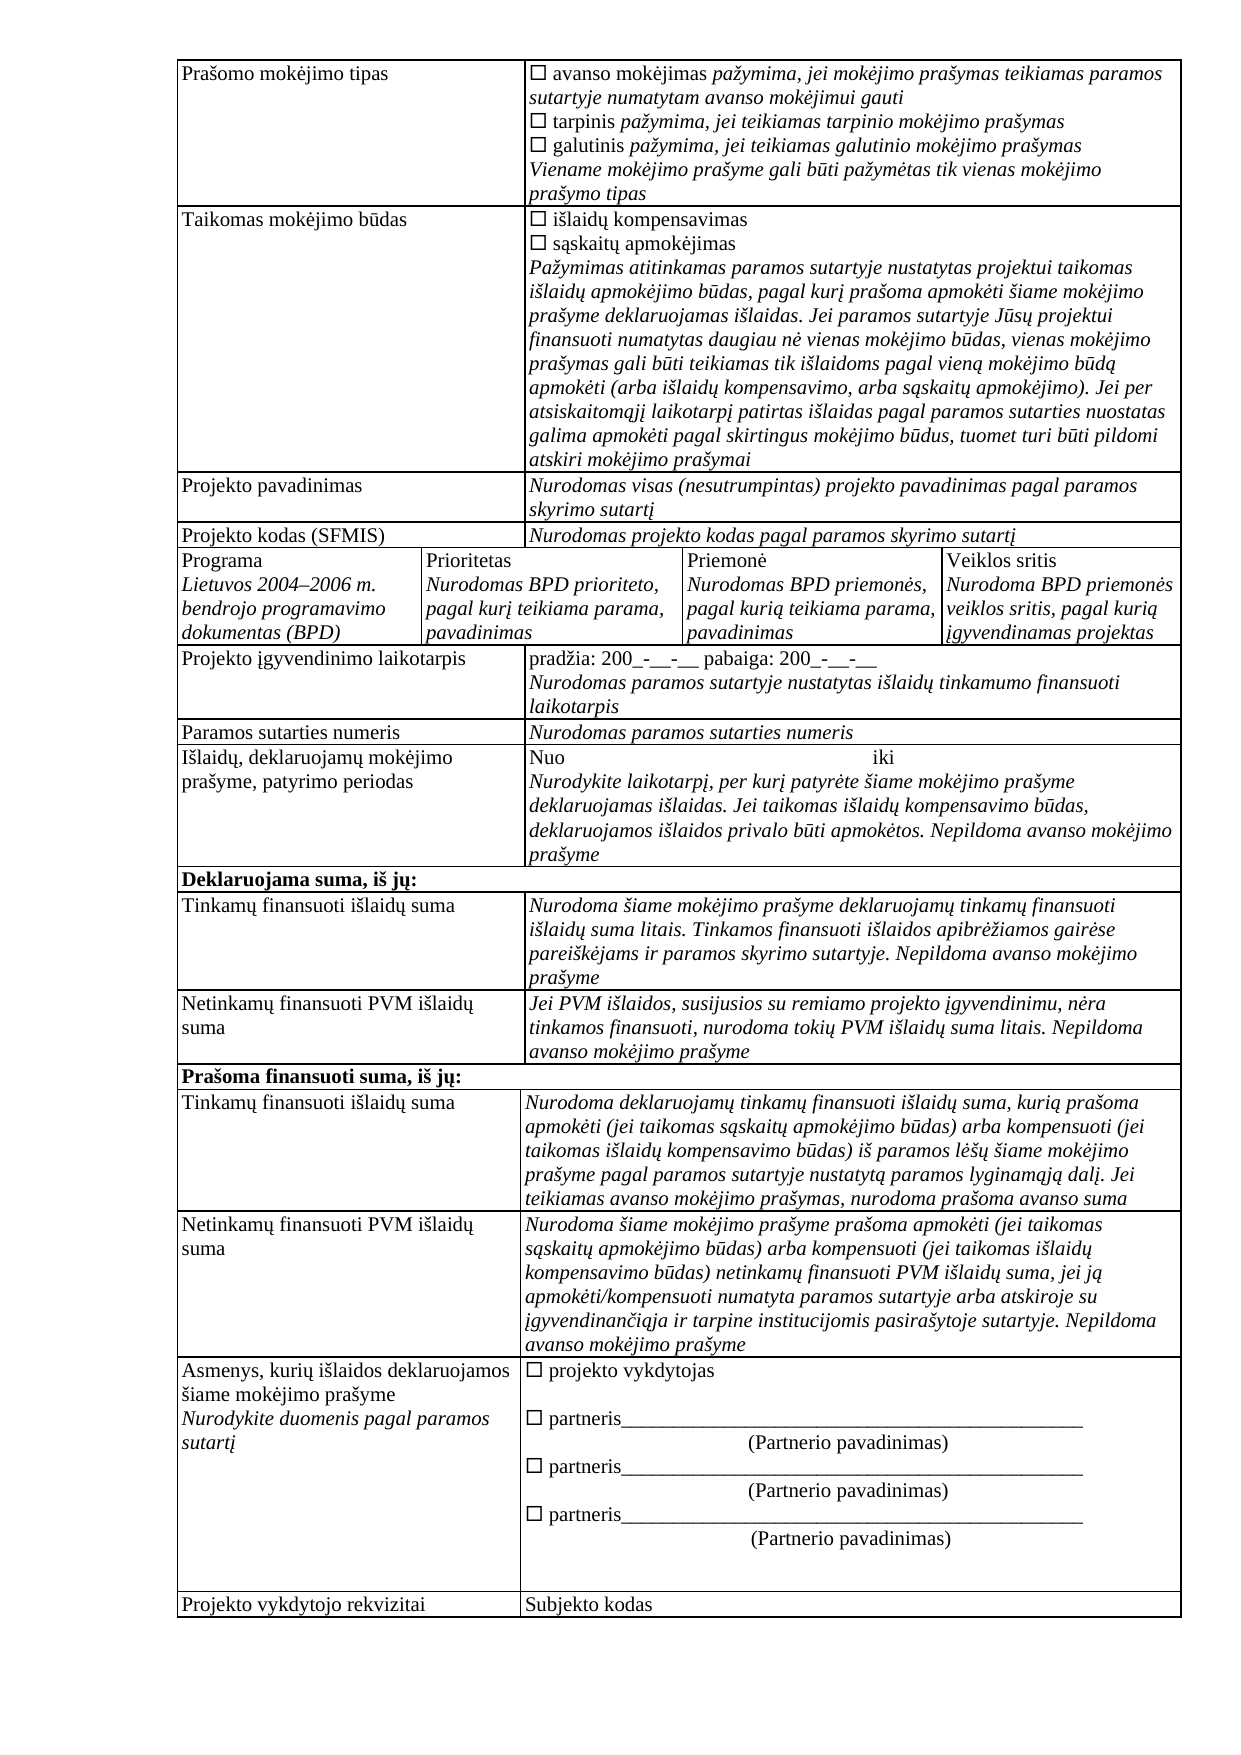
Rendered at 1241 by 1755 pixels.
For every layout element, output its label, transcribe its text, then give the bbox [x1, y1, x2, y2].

table_header Prašomo mokėjimo tipas [178, 61, 524, 205]
table_cell Netinkamų finansuoti PVM išlaidų suma [178, 991, 524, 1063]
table_cell Taikomas mokėjimo būdas [178, 207, 524, 471]
table_cell Asmenys, kurių išlaidos deklaruojamos šiame mokėjimo prašyme Nurodykite duomenis pagal paramos sutartį [178, 1358, 520, 1591]
table_cell Tinkamų finansuoti išlaidų suma [178, 1090, 520, 1210]
table_cell Išlaidų, deklaruojamų mokėjimo prašyme, patyrimo periodas [178, 745, 524, 866]
table_cell  projekto vykdytojas  partneris (Partnerio pavadinimas)  partneris (Partnerio pavadinimas)  partneris (Partnerio pavadinimas) [521, 1358, 1180, 1591]
table_cell Projekto įgyvendinimo laikotarpis [178, 646, 524, 718]
table_cell Projekto pavadinimas [178, 473, 524, 521]
table_cell Tinkamų finansuoti išlaidų suma [178, 893, 524, 989]
table_cell Netinkamų finansuoti PVM išlaidų suma [178, 1212, 520, 1356]
